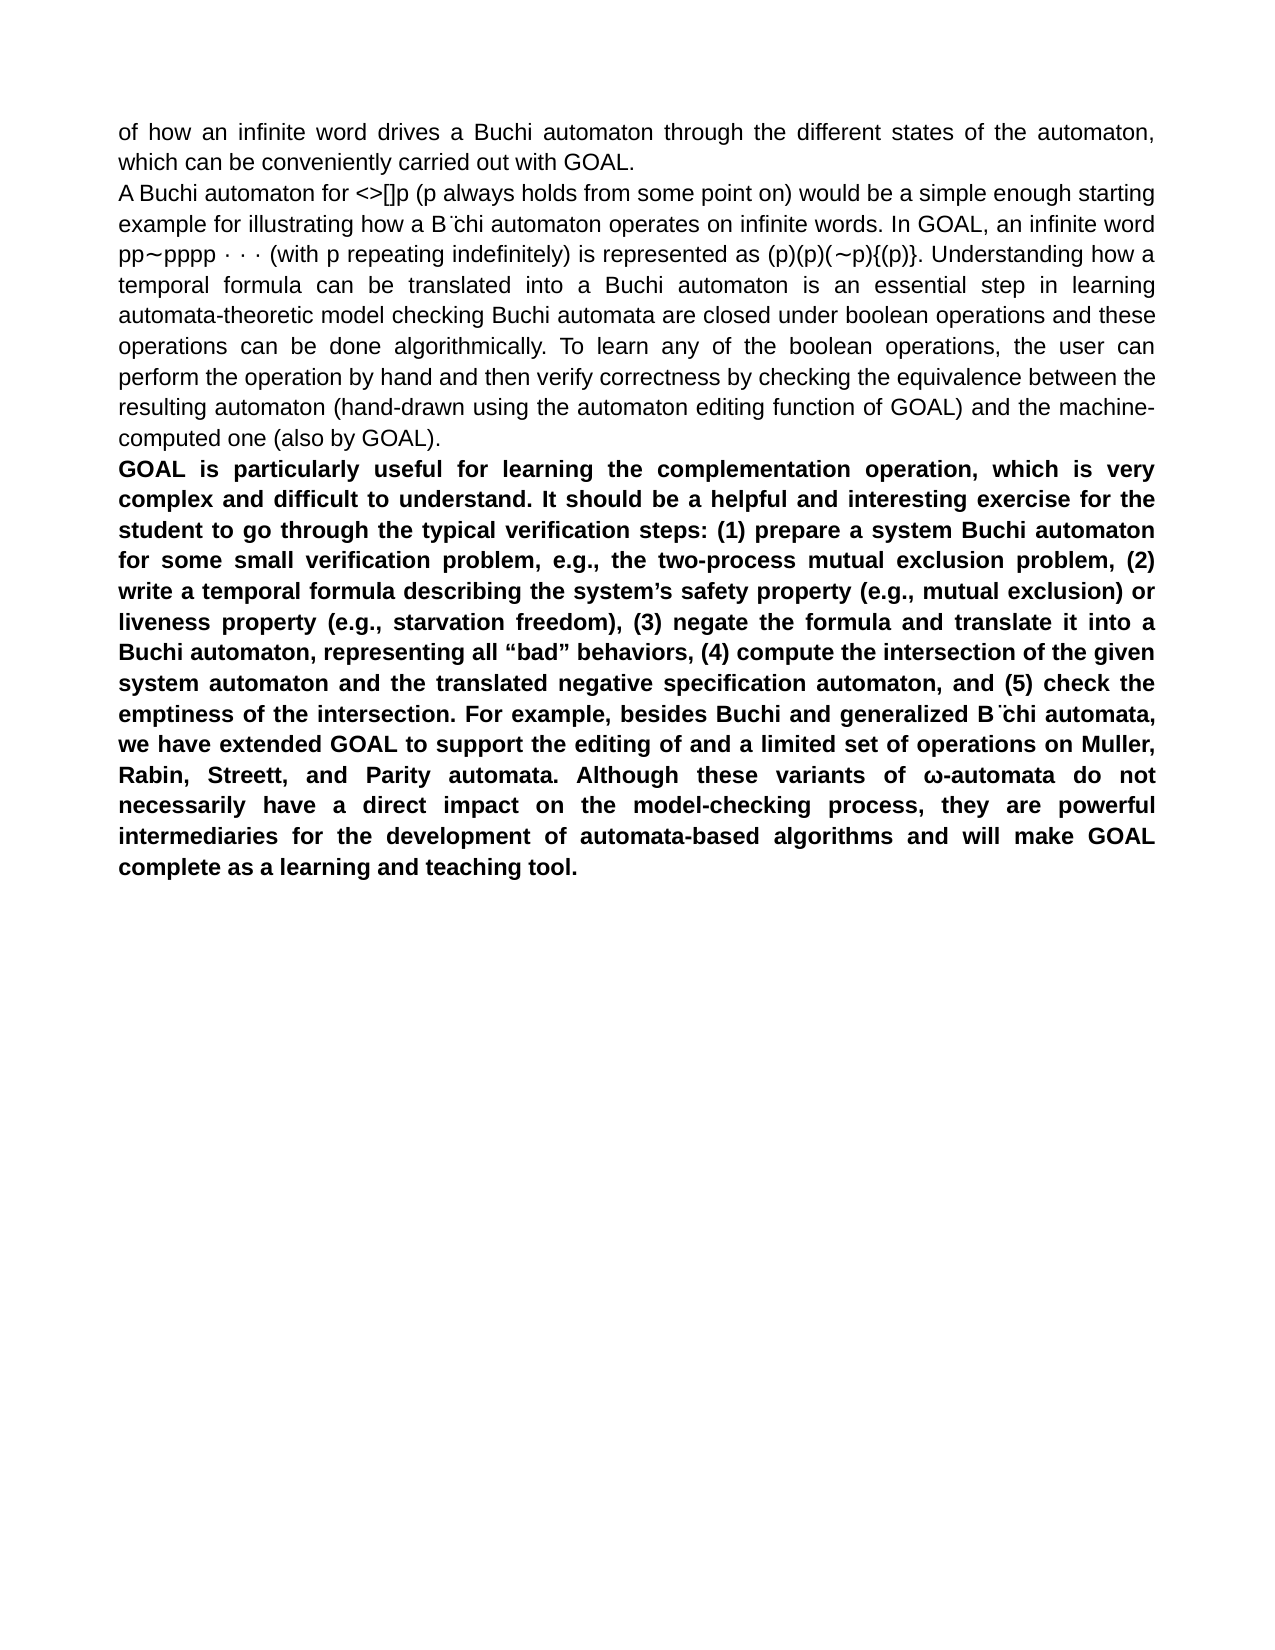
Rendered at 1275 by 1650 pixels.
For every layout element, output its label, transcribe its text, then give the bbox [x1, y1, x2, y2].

text GOAL is particularly useful for learning the complementation operation, which is very complex and difficult to understand. It should be a helpful and interesting exercise for the student to go through the typical verification steps: (1) prepare a system Buchi automaton for some small verification problem, e.g., the two-process mutual exclusion problem, (2) write a temporal formula describing the system’s safety property (e.g., mutual exclusion) or liveness property (e.g., starvation freedom), (3) negate the formula and translate it into a Buchi automaton, representing all “bad” behaviors, (4) compute the intersection of the given system automaton and the translated negative specification automaton, and (5) check the emptiness of the intersection. For example, besides Buchi and generalized B ̈chi automata, we have extended GOAL to support the editing of and a limited set of operations on Muller, Rabin, Streett, and Parity automata. Although these variants of ω-automata do not necessarily have a direct impact on the model-checking process, they are powerful intermediaries for the development of automata-based algorithms and will make GOAL complete as a learning and teaching tool. [118, 455, 1157, 880]
text of how an infinite word drives a Buchi automaton through the different states of the automaton, which can be conveniently carried out with GOAL. [118, 118, 1157, 176]
text A Buchi automaton for <>[]p (p always holds from some point on) would be a simple enough starting example for illustrating how a B ̈chi automaton operates on infinite words. In GOAL, an infinite word pp∼pppp · · · (with p repeating indefinitely) is represented as (p)(p)(∼p){(p)}. Understanding how a temporal formula can be translated into a Buchi automaton is an essential step in learning automata-theoretic model checking Buchi automata are closed under boolean operations and these operations can be done algorithmically. To learn any of the boolean operations, the user can perform the operation by hand and then verify correctness by checking the equivalence between the resulting automaton (hand-drawn using the automaton editing function of GOAL) and the machine-computed one (also by GOAL). [118, 179, 1157, 451]
